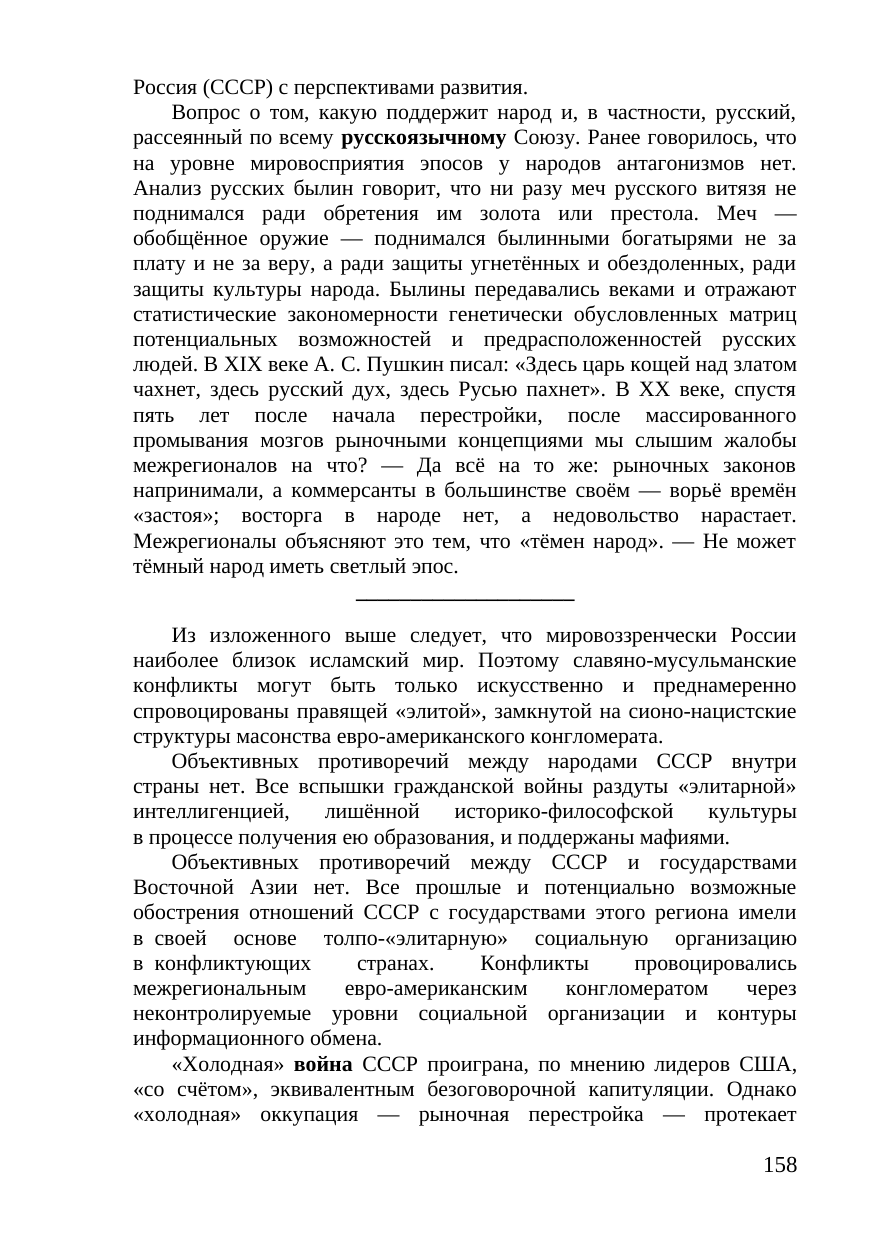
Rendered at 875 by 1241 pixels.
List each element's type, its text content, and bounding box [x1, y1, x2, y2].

text Вопрос о том, какую поддержит народ и, в частности, русский, рассеянный по всему русскоязычному Союзу. Ранее говорилось, что на уровне мировосприятия эпосов у народов антагонизмов нет. Анализ русских былин говорит, что ни разу меч русского витязя не поднимался ради обретения им золота или престола. Меч — обобщённое оружие — поднимался былинными богатырями не за плату и не за веру, а ради защиты угнетённых и обездоленных, ради защиты культуры народа. Былины передавались веками и отражают статистические закономерности генетически обусловленных матриц потенциальных возможностей и предрасположенностей русских людей. В XIX веке А. С. Пушкин писал: «Здесь царь кощей над златом чахнет, здесь русский дух, здесь Русью пахнет». В XX веке, спустя пять лет после начала перестройки, после массированного промывания мозгов рыночными концепциями мы слышим жалобы межрегионалов на что? — Да всё на то же: рыночных законов напринимали, а коммерсанты в большинстве своём — ворьё времён «застоя»; восторга в народе нет, а недовольство нарастает. Межрегионалы объясняют это тем, что «тёмен народ». — Не может тёмный народ иметь светлый эпос. [133, 99, 797, 578]
text Объективных противоречий между СССР и государствами Восточной Азии нет. Все прошлые и потенциально возможные обострения отношений СССР с государствами этого региона имели в своей основе толпо‑«элитарную» социальную организацию в конфликтующих странах. Конфликты провоцировались межрегиональным евро-американским конгломератом через неконтролируемые уровни социальной организации и контуры информационного обмена. [133, 849, 797, 1051]
text Россия (СССР) с перспективами развития. [133, 74, 797, 99]
text «Холодная» война СССР проиграна, по мнению лидеров США, «со счётом», эквивалентным безоговорочной капитуляции. Однако «холодная» оккупация — рыночная перестройка — протекает [133, 1051, 797, 1126]
text ____________________ [133, 578, 797, 603]
text Объективных противоречий между народами СССР внутри страны нет. Все вспышки гражданской войны раздуты «элитарной» интеллигенцией, лишённой историко-философской культуры в процессе получения ею образования, и поддержаны мафиями. [133, 748, 797, 849]
text Из изложенного выше следует, что мировоззренчески России наиболее близок исламский мир. Поэтому славяно-мусульманские конфликты могут быть только искусственно и преднамеренно спровоцированы правящей «элитой», замкнутой на сионо-нацистские структуры масонства евро-американского конгломерата. [133, 622, 797, 748]
